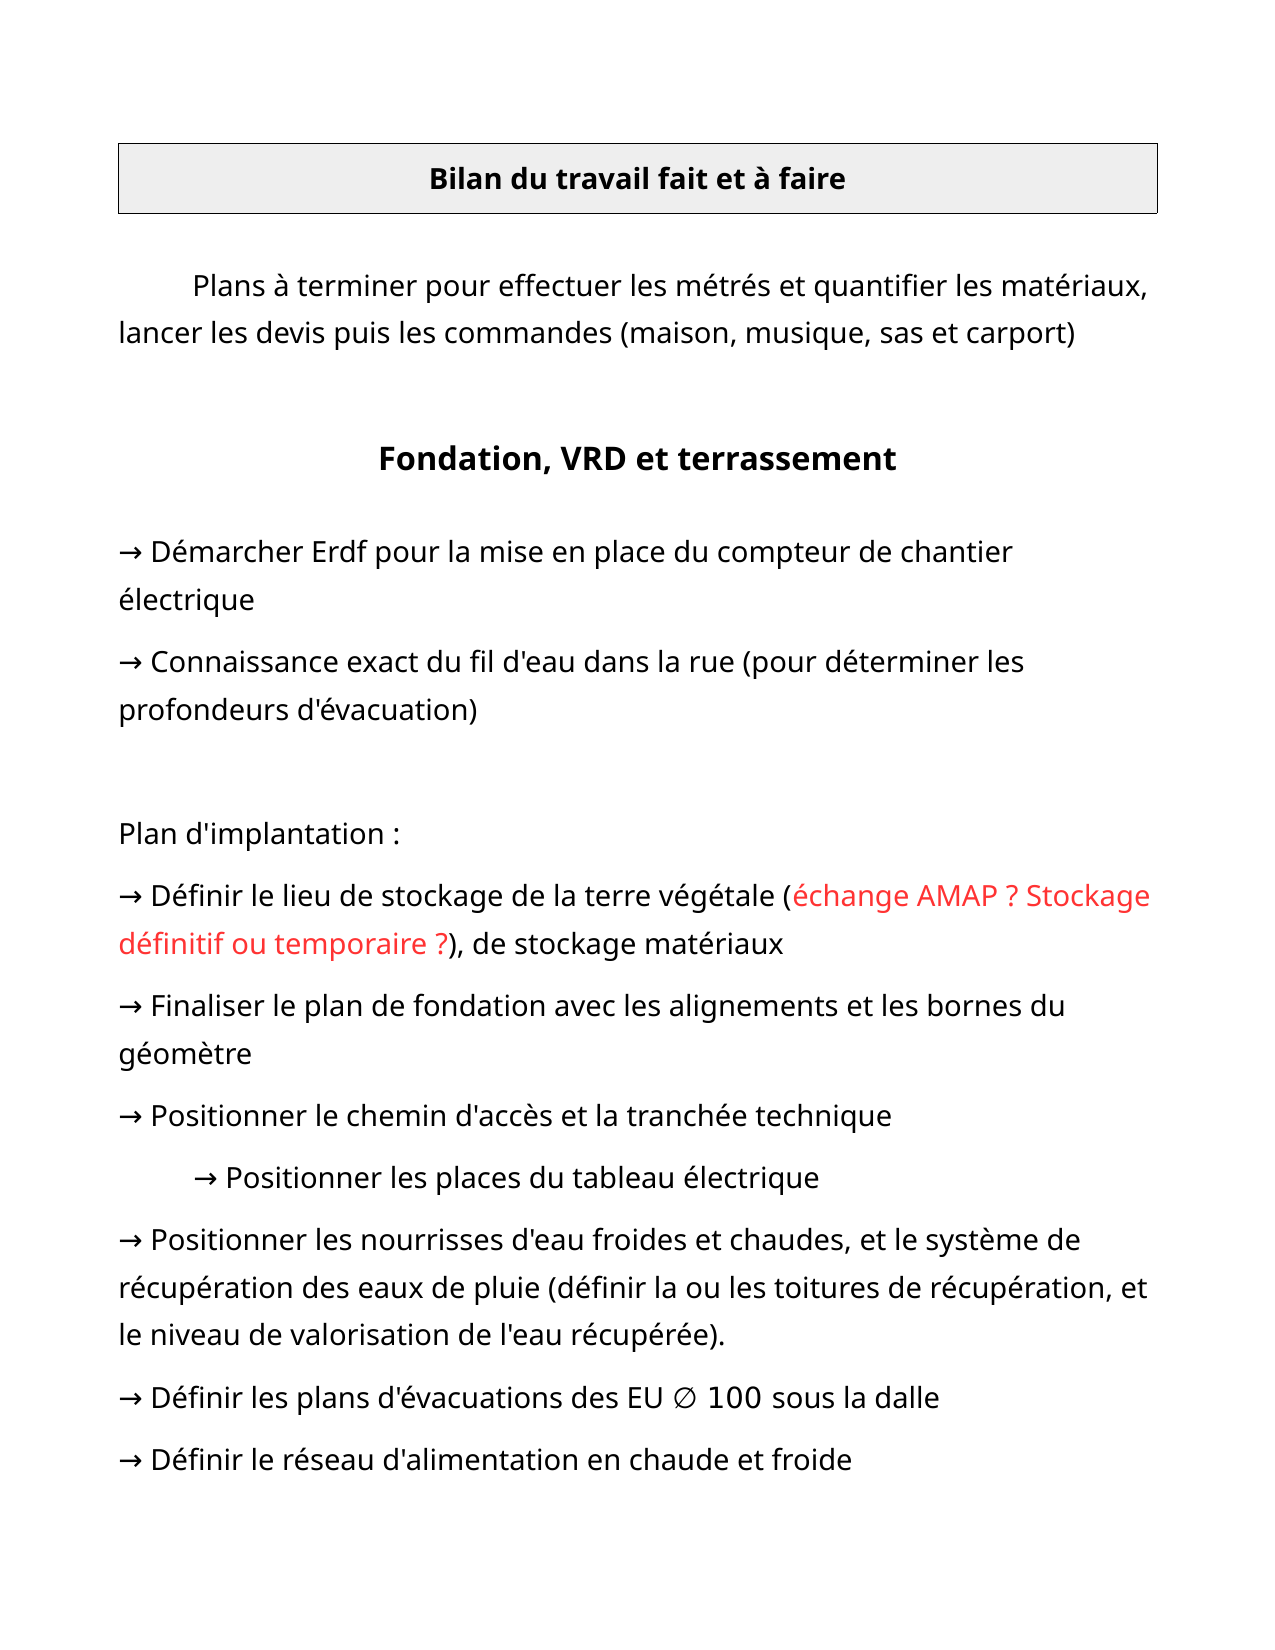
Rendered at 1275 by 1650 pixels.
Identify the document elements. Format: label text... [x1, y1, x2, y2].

text → Définir le lieu de stockage de la terre végétale (échange AMAP ? Stockage définitif ou temporaire ?), de stockage matériaux [118, 876, 1157, 963]
text → Démarcher Erdf pour la mise en place du compteur de chantier électrique [118, 532, 1157, 619]
text → Positionner les nourrisses d'eau froides et chaudes, et le système de récupération des eaux de pluie (définir la ou les toitures de récupération, et le niveau de valorisation de l'eau récupérée). [118, 1219, 1157, 1354]
text → Finaliser le plan de fondation avec les alignements et les bornes du géomètre [118, 985, 1157, 1073]
subtitle Bilan du travail fait et à faire [119, 144, 1157, 213]
text → Positionner le chemin d'accès et la tranchée technique [118, 1095, 1157, 1135]
text → Connaissance exact du fil d'eau dans la rue (pour déterminer les profondeurs d'évacuation) [118, 641, 1157, 729]
text Plan d'implantation : [118, 813, 1157, 853]
text → Définir le réseau d'alimentation en chaude et froide [118, 1439, 1157, 1479]
text → Définir les plans d'évacuations des EU ∅ 100 sous la dalle [118, 1377, 1157, 1417]
list → Positionner les places du tableau électrique [156, 1157, 1157, 1197]
subtitle Fondation, VRD et terrassement [118, 435, 1157, 479]
text Plans à terminer pour effectuer les métrés et quantifier les matériaux, lancer les devis puis les commandes (maison, musique, sas et carport) [118, 265, 1157, 352]
